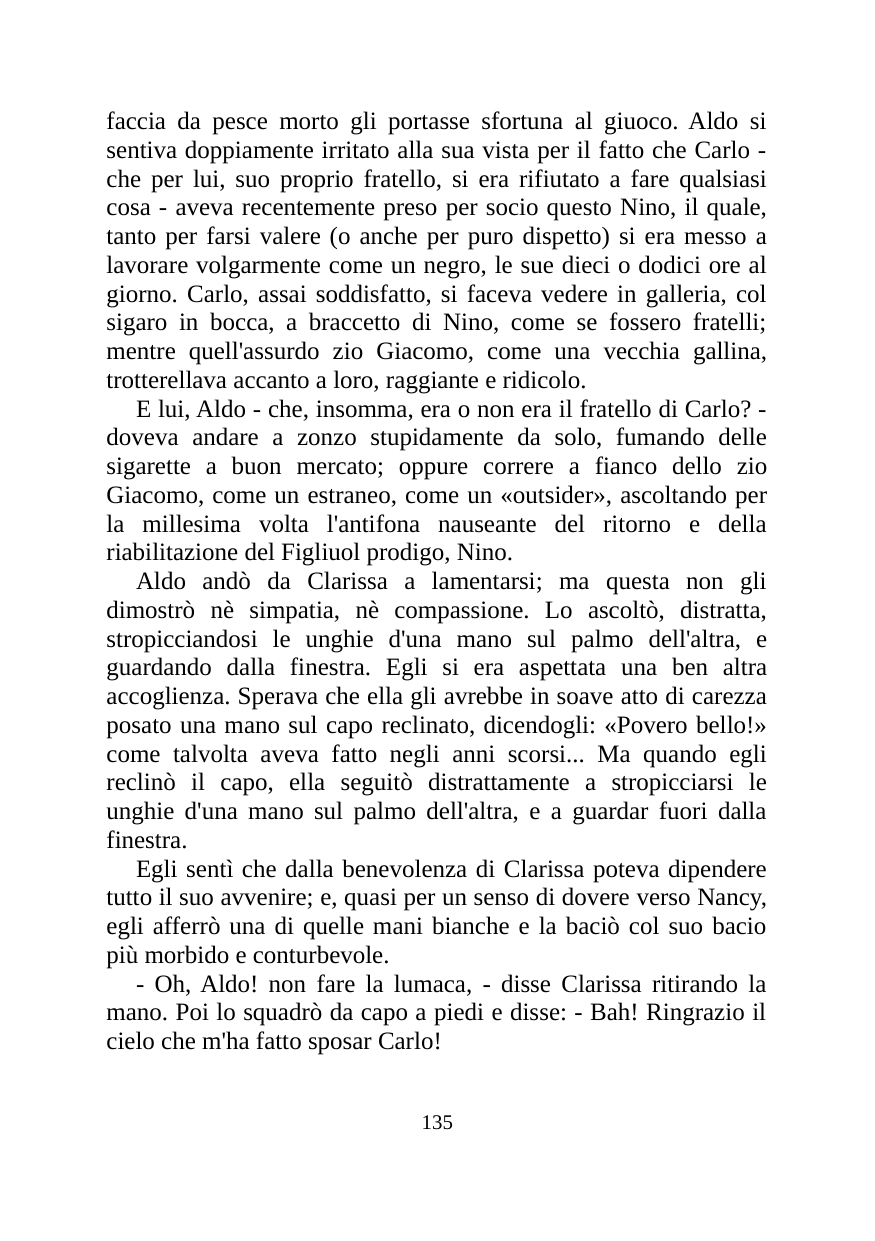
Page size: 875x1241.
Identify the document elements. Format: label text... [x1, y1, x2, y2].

text E lui, Aldo - che, insomma, era o non era il fratello di Carlo? - doveva andare a zonzo stupidamente da solo, fumando delle sigarette a buon mercato; oppure correre a fianco dello zio Giacomo, come un estraneo, come un «outsider», ascoltando per la millesima volta l'antifona nauseante del ritorno e della riabilitazione del Figliuol prodigo, Nino. [106, 394, 768, 566]
text Aldo andò da Clarissa a lamentarsi; ma questa non gli dimostrò nè simpatia, nè compassione. Lo ascoltò, distratta, stropicciandosi le unghie d'una mano sul palmo dell'altra, e guardando dalla finestra. Egli si era aspettata una ben altra accoglienza. Sperava che ella gli avrebbe in soave atto di carezza posato una mano sul capo reclinato, dicendogli: «Povero bello!» come talvolta aveva fatto negli anni scorsi... Ma quando egli reclinò il capo, ella seguitò distrattamente a stropicciarsi le unghie d'una mano sul palmo dell'altra, e a guardar fuori dalla finestra. [106, 566, 768, 854]
text - Oh, Aldo! non fare la lumaca, - disse Clarissa ritirando la mano. Poi lo squadrò da capo a piedi e disse: - Bah! Ringrazio il cielo che m'ha fatto sposar Carlo! [106, 969, 768, 1055]
text faccia da pesce morto gli portasse sfortuna al giuoco. Aldo si sentiva doppiamente irritato alla sua vista per il fatto che Carlo - che per lui, suo proprio fratello, si era rifiutato a fare qualsiasi cosa - aveva recentemente preso per socio questo Nino, il quale, tanto per farsi valere (o anche per puro dispetto) si era messo a lavorare volgarmente come un negro, le sue dieci o dodici ore al giorno. Carlo, assai soddisfatto, si faceva vedere in galleria, col sigaro in bocca, a braccetto di Nino, come se fossero fratelli; mentre quell'assurdo zio Giacomo, come una vecchia gallina, trotterellava accanto a loro, raggiante e ridicolo. [106, 106, 768, 394]
text Egli sentì che dalla benevolenza di Clarissa poteva dipendere tutto il suo avvenire; e, quasi per un senso di dovere verso Nancy, egli afferrò una di quelle mani bianche e la baciò col suo bacio più morbido e conturbevole. [106, 854, 768, 969]
